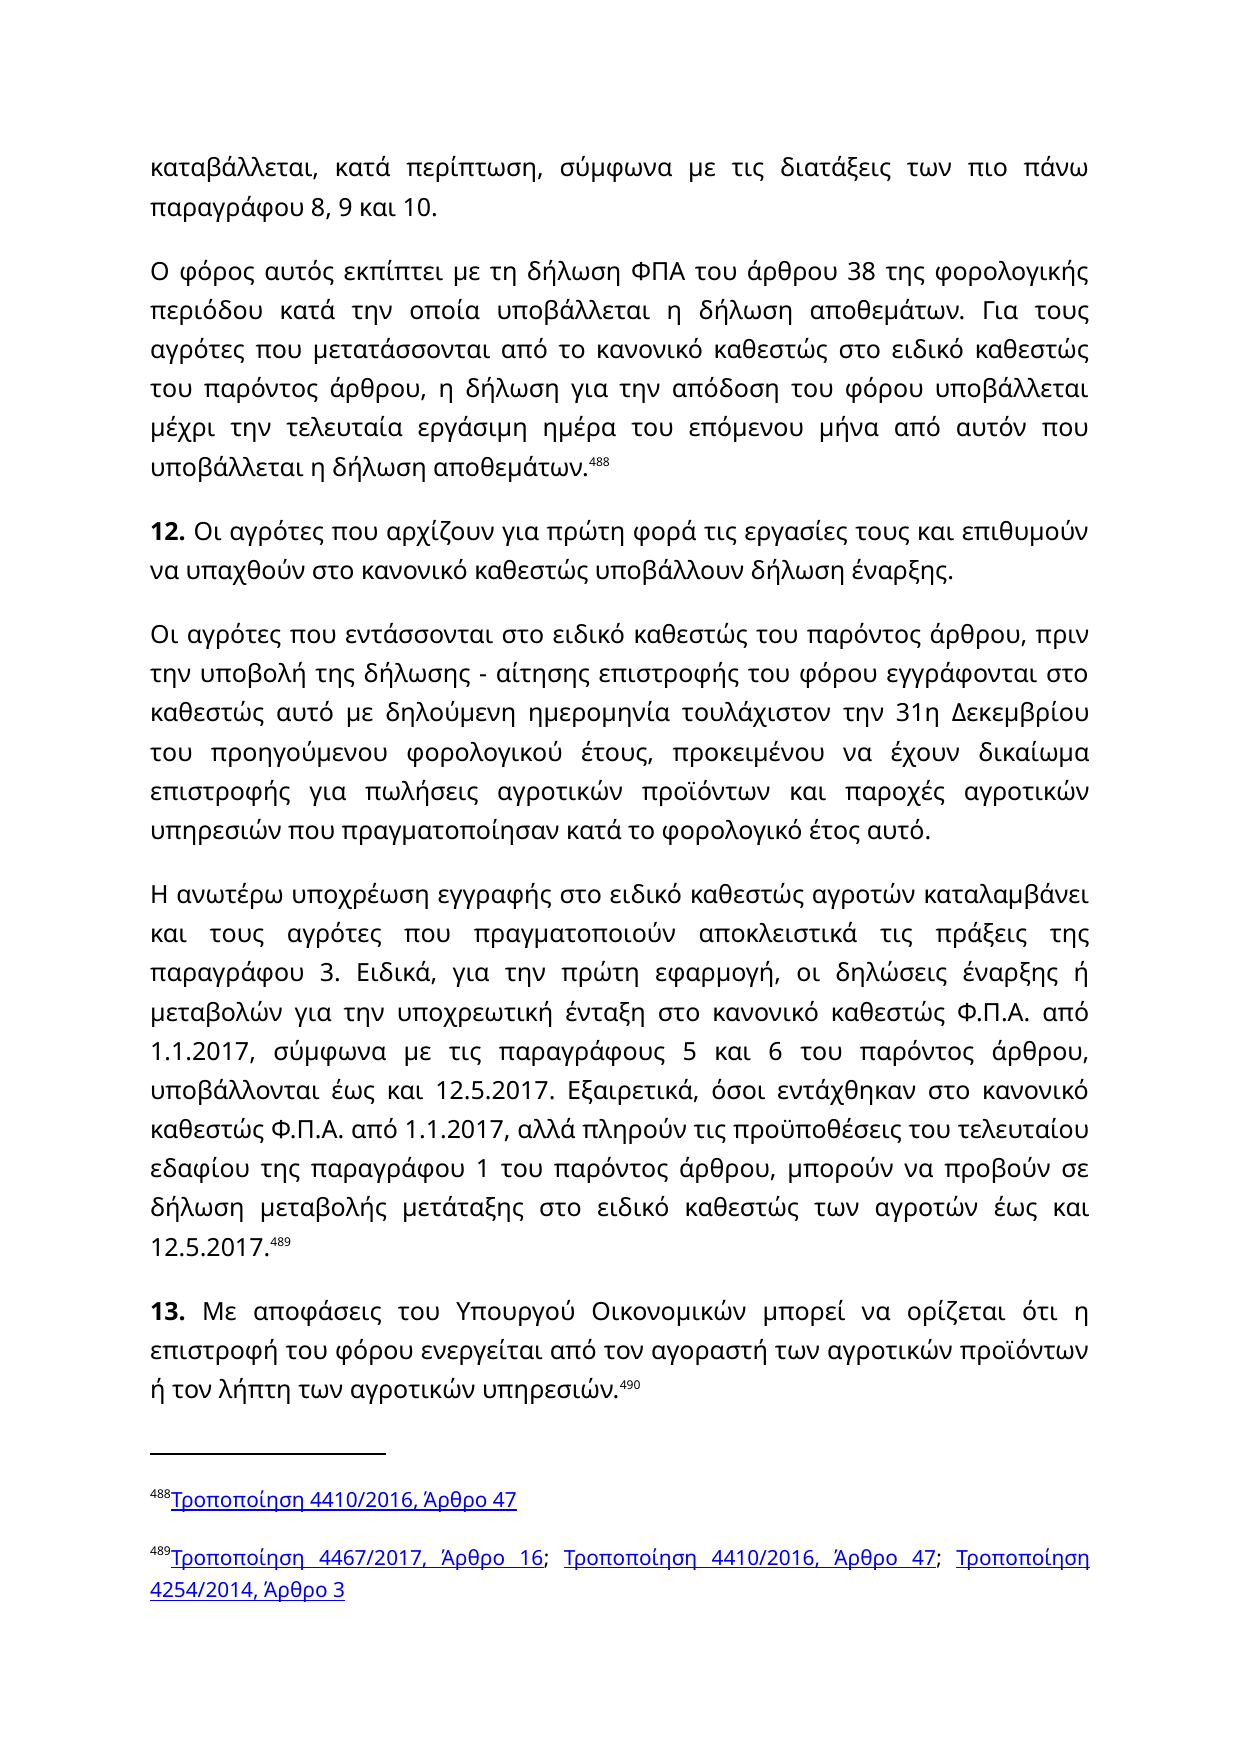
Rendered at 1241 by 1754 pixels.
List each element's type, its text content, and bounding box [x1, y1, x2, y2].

text Η ανωτέρω υποχρέωση εγγραφής στο ειδικό καθεστώς αγροτών καταλαμβάνει και τους αγρότες που πραγματοποιούν αποκλειστικά τις πράξεις της παραγράφου 3. Ειδικά, για την πρώτη εφαρμογή, οι δηλώσεις έναρξης ή μεταβολών για την υποχρεωτική ένταξη στο κανονικό καθεστώς Φ.Π.Α. από 1.1.2017, σύμφωνα με τις παραγράφους 5 και 6 του παρόντος άρθρου, υποβάλλονται έως και 12.5.2017. Εξαιρετικά, όσοι εντάχθηκαν στο κανονικό καθεστώς Φ.Π.Α. από 1.1.2017, αλλά πληρούν τις προϋποθέσεις του τελευταίου εδαφίου της παραγράφου 1 του παρόντος άρθρου, μπορούν να προβούν σε δήλωση μεταβολής μετάταξης στο ειδικό καθεστώς των αγροτών έως και 12.5.2017. [150, 877, 1090, 1263]
text Τροποποίηση 4467/2017, Άρθρο 16; Τροποποίηση 4410/2016, Άρθρο 47; Τροποποίηση 4254/2014, Άρθρο 3 [150, 1543, 1090, 1604]
text Ο φόρος αυτός εκπίπτει με τη δήλωση ΦΠΑ του άρθρου 38 της φορολογικής περιόδου κατά την οποία υποβάλλεται η δήλωση αποθεμάτων. Για τους αγρότες που μετατάσσονται από το κανονικό καθεστώς στο ειδικό καθεστώς του παρόντος άρθρου, η δήλωση για την απόδοση του φόρου υποβάλλεται μέχρι την τελευταία εργάσιμη ημέρα του επόμενου μήνα από αυτόν που υποβάλλεται η δήλωση αποθεμάτων. [150, 253, 1090, 483]
text Οι αγρότες που εντάσσονται στο ειδικό καθεστώς του παρόντος άρθρου, πριν την υποβολή της δήλωσης - αίτησης επιστροφής του φόρου εγγράφονται στο καθεστώς αυτό με δηλούμενη ημερομηνία τουλάχιστον την 31η Δεκεμβρίου του προηγούμενου φορολογικού έτους, προκειμένου να έχουν δικαίωμα επιστροφής για πωλήσεις αγροτικών προϊόντων και παροχές αγροτικών υπηρεσιών που πραγματοποίησαν κατά το φορολογικό έτος αυτό. [150, 617, 1090, 847]
text 13. Με αποφάσεις του Υπουργού Οικονομικών μπορεί να ορίζεται ότι η επιστροφή του φόρου ενεργείται από τον αγοραστή των αγροτικών προϊόντων ή τον λήπτη των αγροτικών υπηρεσιών. [150, 1293, 1090, 1406]
text καταβάλλεται, κατά περίπτωση, σύμφωνα με τις διατάξεις των πιο πάνω παραγράφου 8, 9 και 10. [150, 150, 1090, 223]
text Τροποποίηση 4410/2016, Άρθρο 47 [150, 1485, 1090, 1514]
text 12. Οι αγρότες που αρχίζουν για πρώτη φορά τις εργασίες τους και επιθυμούν να υπαχθούν στο κανονικό καθεστώς υποβάλλουν δήλωση έναρξης. [150, 513, 1090, 587]
